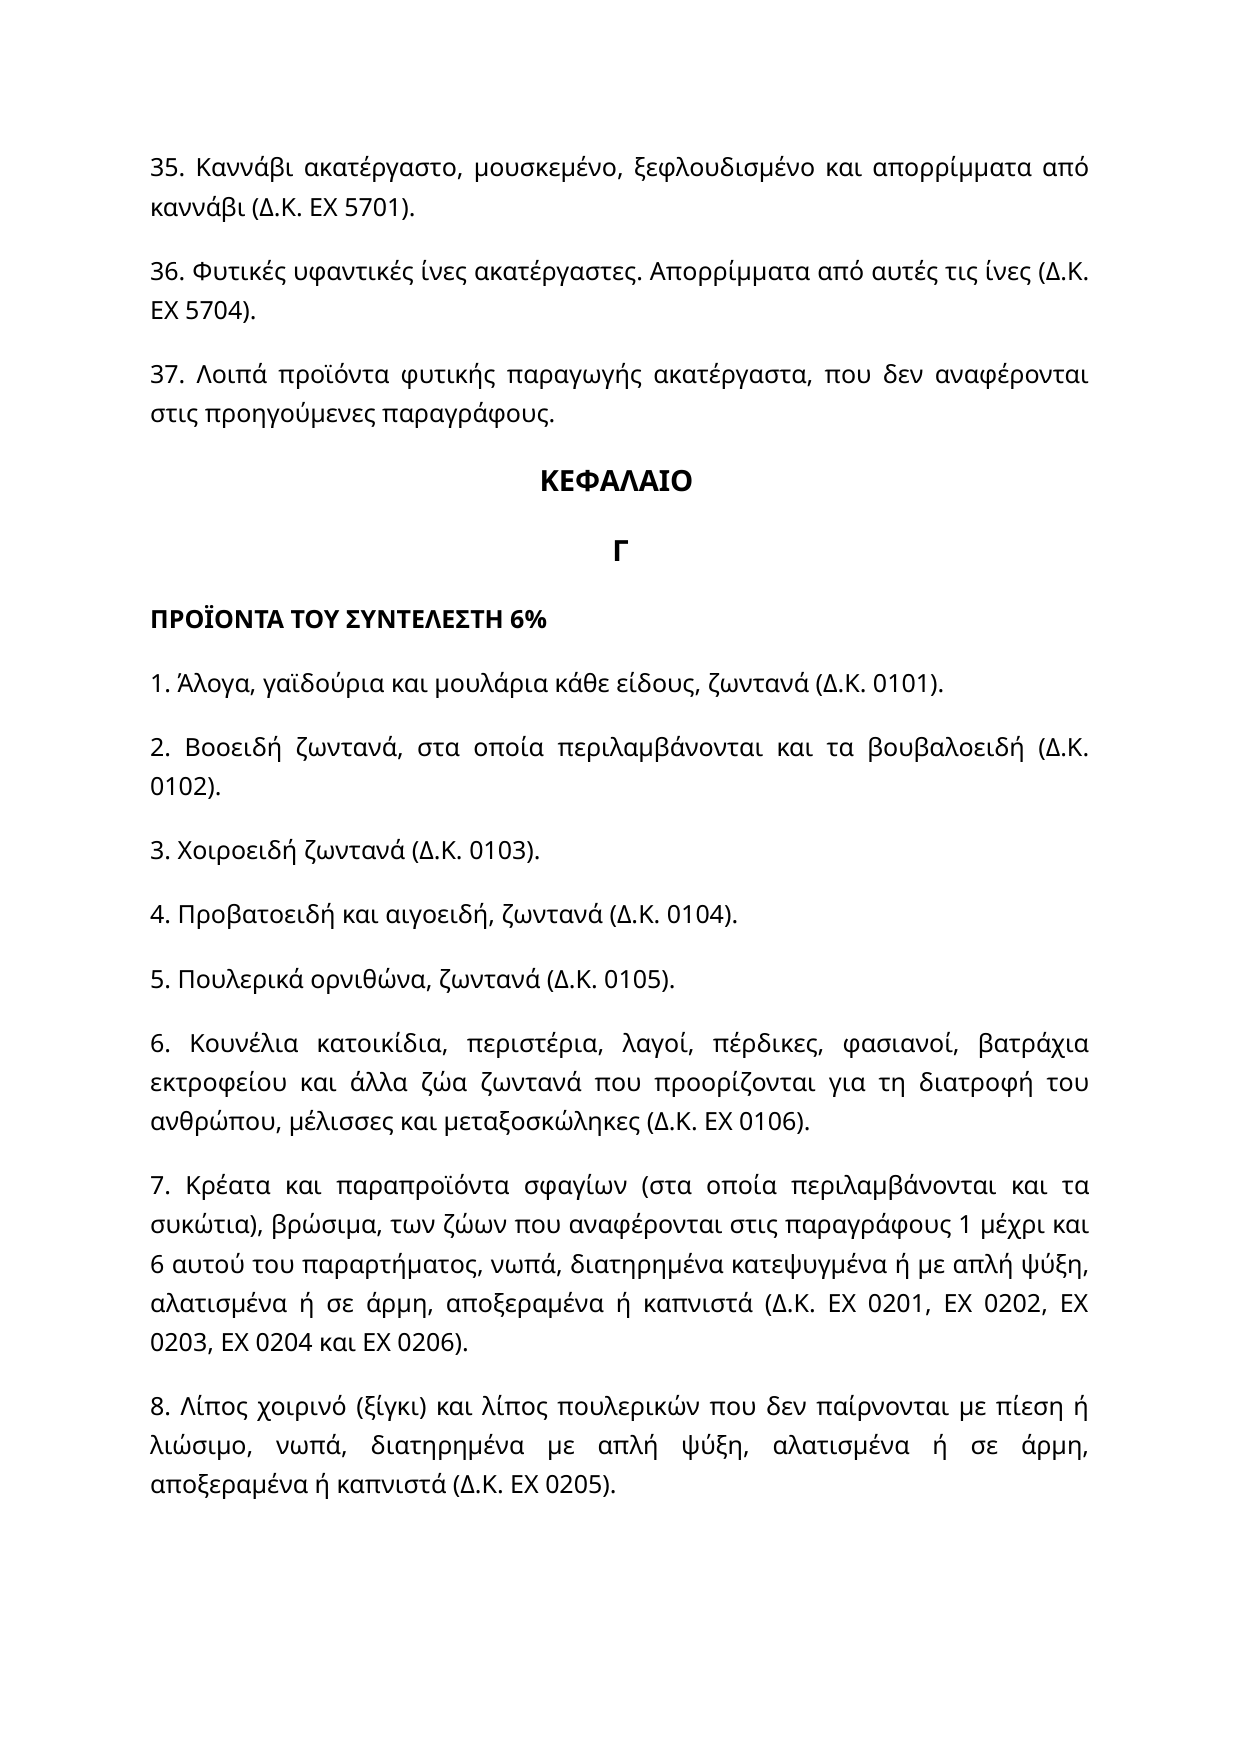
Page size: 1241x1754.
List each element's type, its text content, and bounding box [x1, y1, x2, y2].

text 4. Προβατοειδή και αιγοειδή, ζωντανά (Δ.Κ. 0104). [150, 897, 1090, 931]
text 2. Βοοειδή ζωντανά, στα οποία περιλαμβάνονται και τα βουβαλοειδή (Δ.Κ. 0102). [150, 729, 1090, 803]
text 3. Χοιροειδή ζωντανά (Δ.Κ. 0103). [150, 833, 1090, 867]
subtitle Γ [150, 531, 1090, 570]
text 37. Λοιπά προϊόντα φυτικής παραγωγής ακατέργαστα, που δεν αναφέρονται στις προηγούμενες παραγράφους. [150, 357, 1090, 430]
text ΠΡΟΪΟΝΤΑ ΤΟΥ ΣΥΝΤΕΛΕΣΤΗ 6% [150, 601, 1090, 635]
text 7. Κρέατα και παραπροϊόντα σφαγίων (στα οποία περιλαμβάνονται και τα συκώτια), βρώσιμα, των ζώων που αναφέρονται στις παραγράφους 1 μέχρι και 6 αυτού του παραρτήματος, νωπά, διατηρημένα κατεψυγμένα ή με απλή ψύξη, αλατισμένα ή σε άρμη, αποξεραμένα ή καπνιστά (Δ.Κ. ΕΧ 0201, ΕΧ 0202, ΕΧ 0203, ΕΧ 0204 και ΕΧ 0206). [150, 1168, 1090, 1359]
text 5. Πουλερικά ορνιθώνα, ζωντανά (Δ.Κ. 0105). [150, 961, 1090, 995]
text 8. Λίπος χοιρινό (ξίγκι) και λίπος πουλερικών που δεν παίρνονται με πίεση ή λιώσιμο, νωπά, διατηρημένα με απλή ψύξη, αλατισμένα ή σε άρμη, αποξεραμένα ή καπνιστά (Δ.Κ. ΕΧ 0205). [150, 1389, 1090, 1501]
text 36. Φυτικές υφαντικές ίνες ακατέργαστες. Απορρίμματα από αυτές τις ίνες (Δ.Κ. ΕΧ 5704). [150, 253, 1090, 327]
text 35. Καννάβι ακατέργαστο, μουσκεμένο, ξεφλουδισμένο και απορρίμματα από καννάβι (Δ.Κ. ΕΧ 5701). [150, 150, 1090, 223]
text 1. Άλογα, γαϊδούρια και μουλάρια κάθε είδους, ζωντανά (Δ.Κ. 0101). [150, 665, 1090, 699]
text 6. Κουνέλια κατοικίδια, περιστέρια, λαγοί, πέρδικες, φασιανοί, βατράχια εκτροφείου και άλλα ζώα ζωντανά που προορίζονται για τη διατροφή του ανθρώπου, μέλισ­σες και μεταξοσκώληκες (Δ.Κ. ΕΧ 0106). [150, 1025, 1090, 1138]
subtitle ΚΕΦΑΛΑΙΟ [150, 460, 1090, 500]
